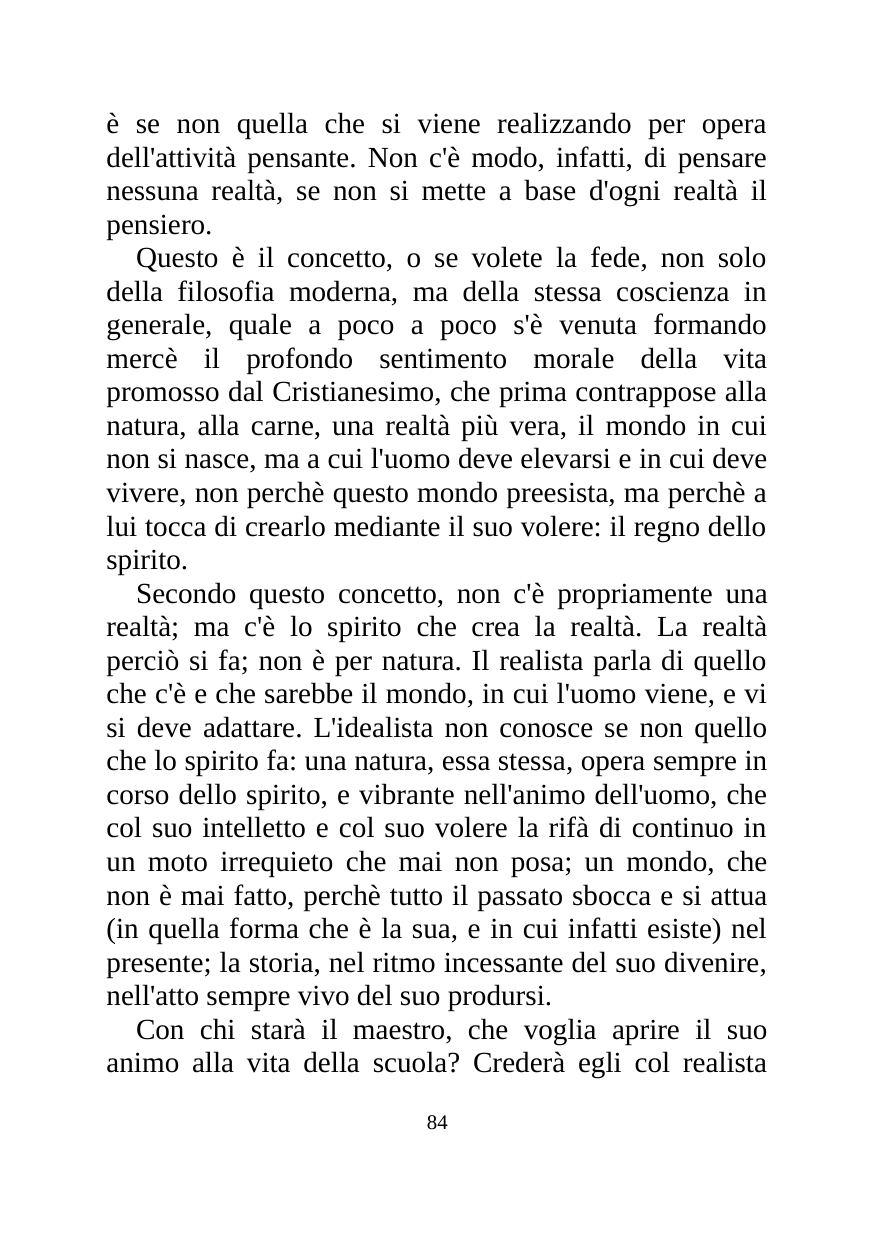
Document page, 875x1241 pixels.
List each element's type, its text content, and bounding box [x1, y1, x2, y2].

text Questo è il concetto, o se volete la fede, non solo della filosofia moderna, ma della stessa coscienza in generale, quale a poco a poco s'è venuta formando mercè il profondo sentimento morale della vita promosso dal Cristianesimo, che prima contrappose alla natura, alla carne, una realtà più vera, il mondo in cui non si nasce, ma a cui l'uomo deve elevarsi e in cui deve vivere, non perchè questo mondo preesista, ma perchè a lui tocca di crearlo mediante il suo volere: il regno dello spirito. [106, 240, 768, 576]
text Con chi starà il maestro, che voglia aprire il suo animo alla vita della scuola? Crederà egli col realista [106, 1012, 768, 1079]
text Secondo questo concetto, non c'è propriamente una realtà; ma c'è lo spirito che crea la realtà. La realtà perciò si fa; non è per natura. Il realista parla di quello che c'è e che sarebbe il mondo, in cui l'uomo viene, e vi si deve adattare. L'idealista non conosce se non quello che lo spirito fa: una natura, essa stessa, opera sempre in corso dello spirito, e vibrante nell'animo dell'uomo, che col suo intelletto e col suo volere la rifà di continuo in un moto irrequieto che mai non posa; un mondo, che non è mai fatto, perchè tutto il passato sbocca e si attua (in quella forma che è la sua, e in cui infatti esiste) nel presente; la storia, nel ritmo incessante del suo divenire, nell'atto sempre vivo del suo prodursi. [106, 576, 768, 1012]
text è se non quella che si viene realizzando per opera dell'attività pensante. Non c'è modo, infatti, di pensare nessuna realtà, se non si mette a base d'ogni realtà il pensiero. [106, 106, 768, 240]
